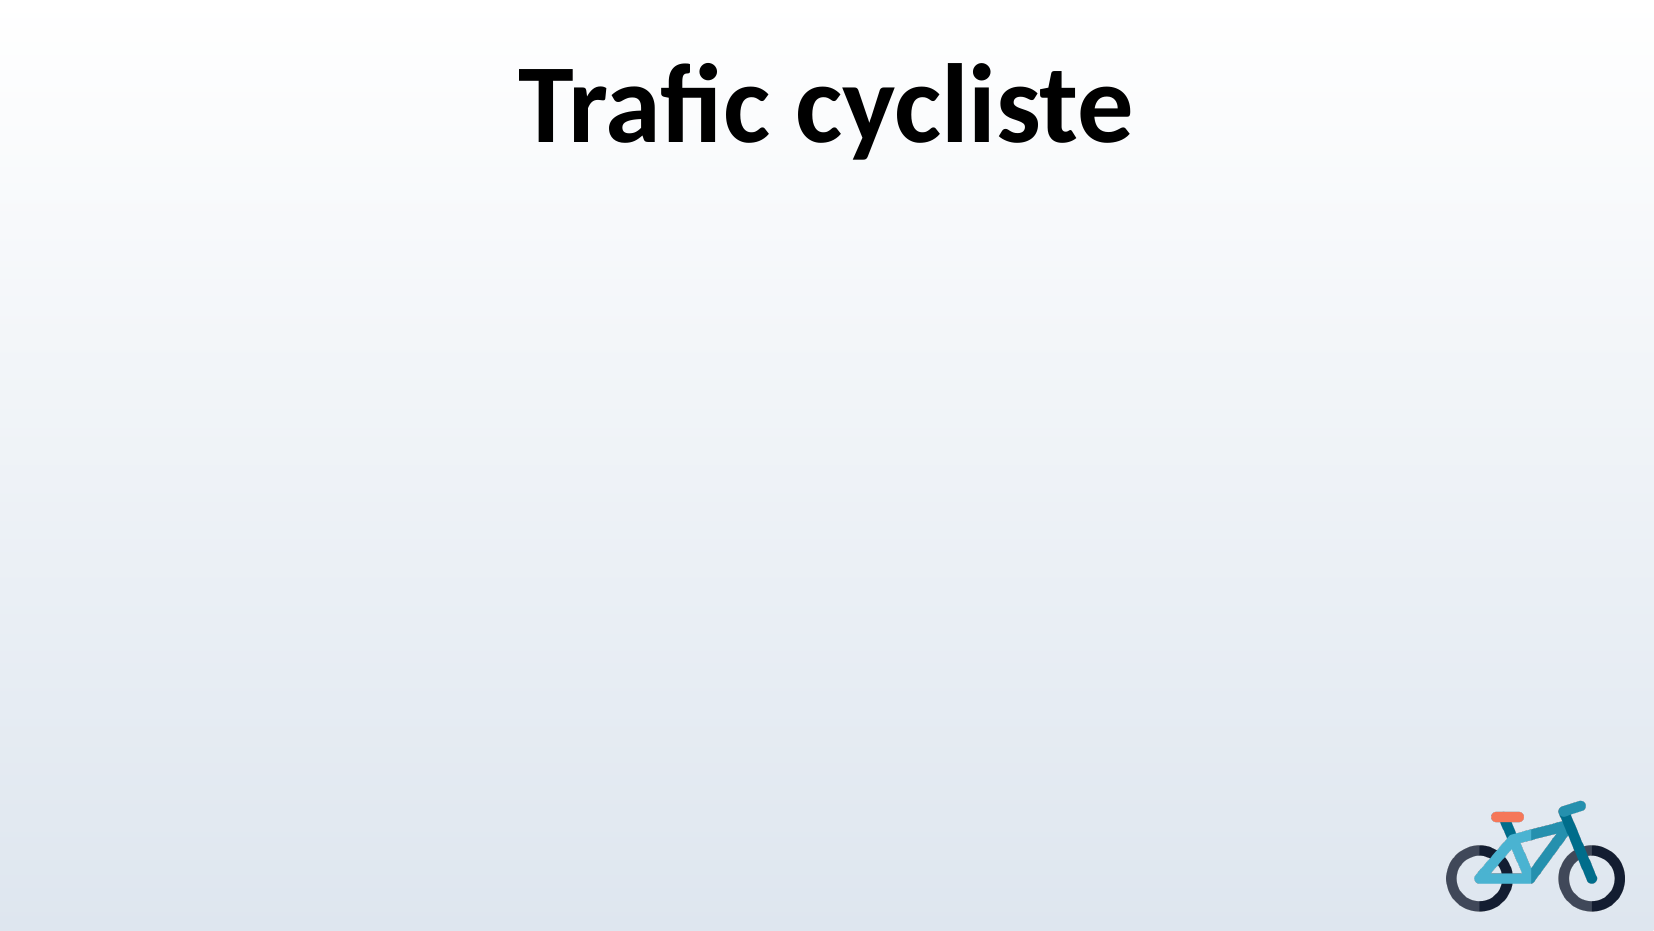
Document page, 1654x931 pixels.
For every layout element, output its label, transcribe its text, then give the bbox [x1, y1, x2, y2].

picture [1446, 767, 1625, 931]
title Trafic cycliste [82, 37, 1571, 193]
